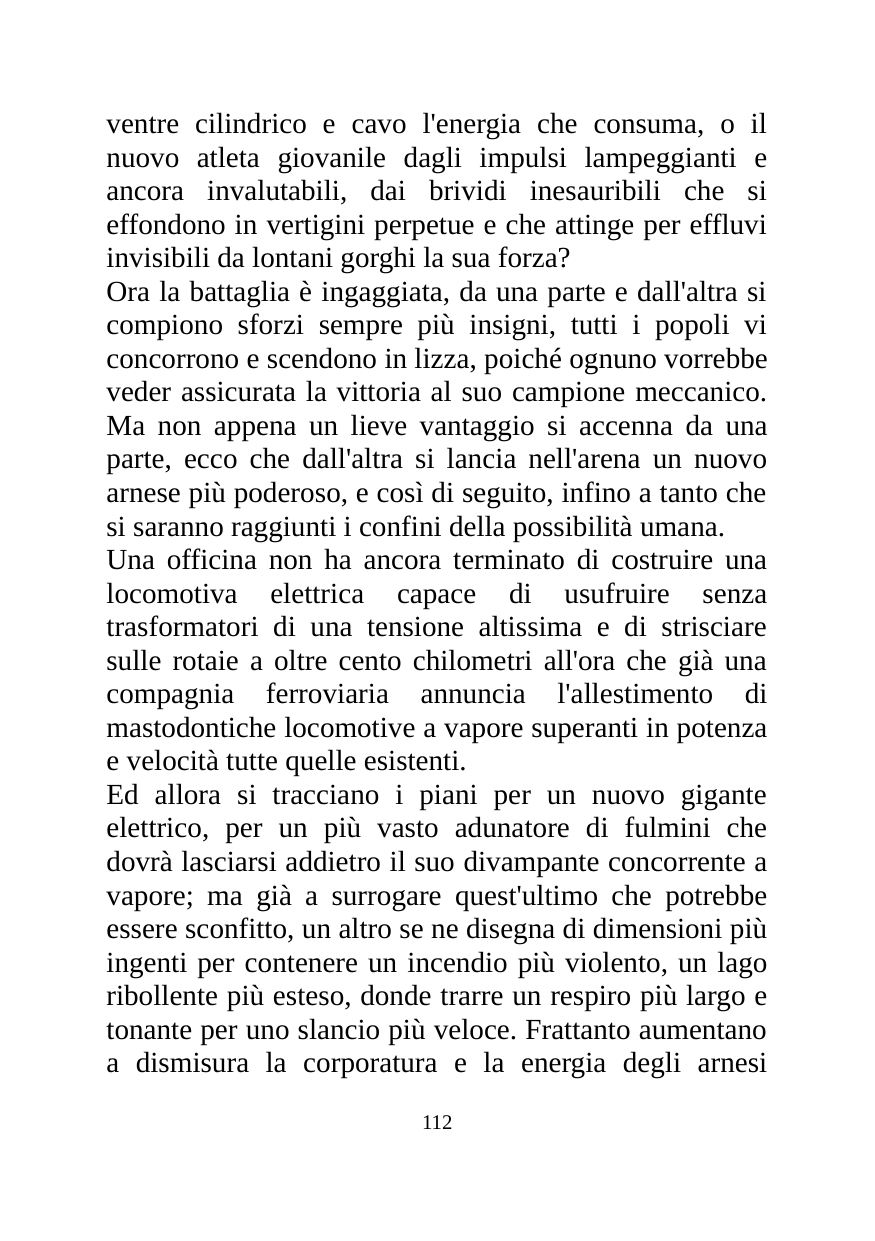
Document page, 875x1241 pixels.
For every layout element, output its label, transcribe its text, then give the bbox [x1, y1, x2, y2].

text Ora la battaglia è ingaggiata, da una parte e dall'altra si compiono sforzi sempre più insigni, tutti i popoli vi concorrono e scendono in lizza, poiché ognuno vorrebbe veder assicurata la vittoria al suo campione meccanico. Ma non appena un lieve vantaggio si accenna da una parte, ecco che dall'altra si lancia nell'arena un nuovo arnese più poderoso, e così di seguito, infino a tanto che si saranno raggiunti i confini della possibilità umana. [106, 274, 768, 542]
text Ed allora si tracciano i piani per un nuovo gigante elettrico, per un più vasto adunatore di fulmini che dovrà lasciarsi addietro il suo divampante concorrente a vapore; ma già a surrogare quest'ultimo che potrebbe essere sconfitto, un altro se ne disegna di dimensioni più ingenti per contenere un incendio più violento, un lago ribollente più esteso, donde trarre un respiro più largo e tonante per uno slancio più veloce. Frattanto aumentano a dismisura la corporatura e la energia degli arnesi [106, 777, 768, 1079]
text Una officina non ha ancora terminato di costruire una locomotiva elettrica capace di usufruire senza trasformatori di una tensione altissima e di strisciare sulle rotaie a oltre cento chilometri all'ora che già una compagnia ferroviaria annuncia l'allestimento di mastodontiche locomotive a vapore superanti in potenza e velocità tutte quelle esistenti. [106, 542, 768, 777]
text ventre cilindrico e cavo l'energia che consuma, o il nuovo atleta giovanile dagli impulsi lampeggianti e ancora invalutabili, dai brividi inesauribili che si effondono in vertigini perpetue e che attinge per effluvi invisibili da lontani gorghi la sua forza? [106, 106, 768, 274]
